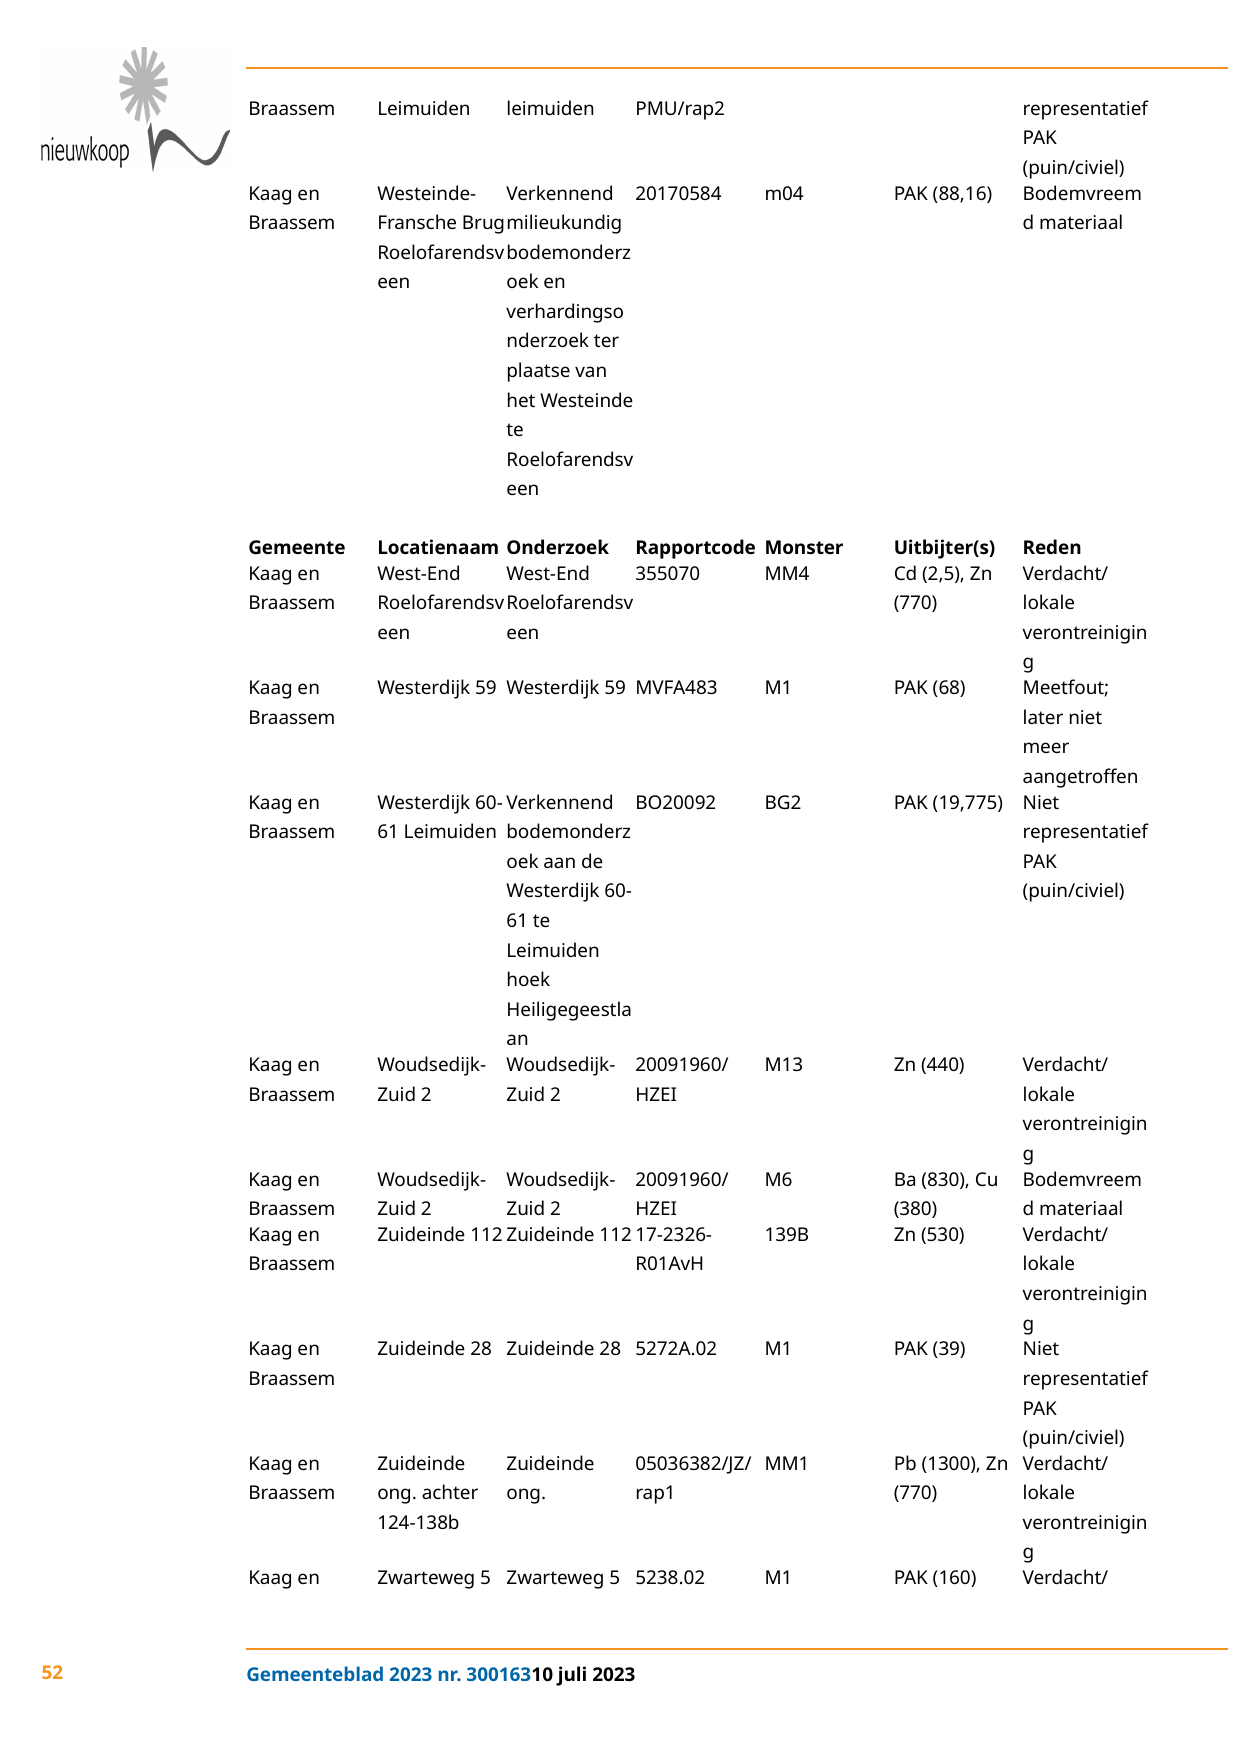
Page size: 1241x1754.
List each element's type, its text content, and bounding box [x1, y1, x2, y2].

table_cell Braassem [248, 95, 377, 180]
table_cell Verdacht/lokale verontreiniging [1023, 1221, 1152, 1336]
table_cell [894, 95, 1022, 180]
table_cell Westerdijk 59 [506, 674, 635, 789]
table_cell Verdacht/lokale verontreiniging [1023, 1051, 1152, 1166]
table_cell leimuiden [506, 95, 635, 180]
table_cell PAK (68) [894, 674, 1022, 789]
table_cell PAK (88,16) [894, 180, 1022, 501]
table_cell Kaag en Braassem [248, 1221, 377, 1336]
table_cell M1 [764, 1336, 893, 1450]
table_cell Woudsedijk-Zuid 2 [506, 1051, 635, 1166]
table_header Gemeente [248, 534, 377, 560]
table_cell Kaag en Braassem [248, 560, 377, 674]
table_cell PAK (39) [894, 1336, 1022, 1450]
table_header Reden [1023, 534, 1152, 560]
table_cell MM4 [764, 560, 893, 674]
table_cell Woudsedijk-Zuid 2 [377, 1051, 506, 1166]
table_cell Niet representatief PAK (puin/civiel) [1023, 789, 1152, 1051]
table_cell Westerdijk 60-61 Leimuiden [377, 789, 506, 1051]
table_cell Zuideinde ong. achter 124-138b [377, 1450, 506, 1564]
table_header Onderzoek [506, 534, 635, 560]
table_cell m04 [764, 180, 893, 501]
table_cell Westerdijk 59 [377, 674, 506, 789]
table_cell Leimuiden [377, 95, 506, 180]
table_cell Woudsedijk-Zuid 2 [506, 1166, 635, 1221]
table_cell Zuideinde 112 [506, 1221, 635, 1336]
table_cell Kaag en Braassem [248, 1336, 377, 1450]
table_cell 139B [764, 1221, 893, 1336]
table_cell Woudsedijk-Zuid 2 [377, 1166, 506, 1221]
table_cell PMU/rap2 [635, 95, 764, 180]
table_cell Meetfout; later niet meer aangetroffen [1023, 674, 1152, 789]
table_cell Zuideinde 28 [506, 1336, 635, 1450]
table_cell BG2 [764, 789, 893, 1051]
table_cell 5238.02 [635, 1565, 764, 1590]
table_cell Cd (2,5), Zn (770) [894, 560, 1022, 674]
table_cell Bodemvreemd materiaal [1023, 1166, 1152, 1221]
table_cell Zwarteweg 5 [377, 1565, 506, 1590]
table_cell 20091960/HZEI [635, 1051, 764, 1166]
table_header Rapportcode [635, 534, 764, 560]
table_cell BO20092 [635, 789, 764, 1051]
table_header Uitbijter(s) [894, 534, 1022, 560]
table_cell M1 [764, 674, 893, 789]
picture [41, 47, 231, 172]
table_cell Kaag en Braassem [248, 674, 377, 789]
table_cell Zn (530) [894, 1221, 1022, 1336]
table_header Locatienaam [377, 534, 506, 560]
table_cell 17-2326-R01AvH [635, 1221, 764, 1336]
table_cell West-End Roelofarendsveen [506, 560, 635, 674]
table_cell 05036382/JZ/rap1 [635, 1450, 764, 1564]
table_cell Verdacht/lokale verontreiniging [1023, 560, 1152, 674]
table_cell Ba (830), Cu (380) [894, 1166, 1022, 1221]
table_cell Niet representatief PAK (puin/civiel) [1023, 1336, 1152, 1450]
table_cell PAK (160) [894, 1565, 1022, 1590]
table_cell 20170584 [635, 180, 764, 501]
table_cell Bodemvreemd materiaal [1023, 180, 1152, 501]
table_cell Pb (1300), Zn (770) [894, 1450, 1022, 1564]
table_cell Verkennend bodemonderzoek aan de Westerdijk 60-61 te Leimuiden hoek Heiligegeestlaan [506, 789, 635, 1051]
table_cell Zuideinde ong. [506, 1450, 635, 1564]
table_cell M6 [764, 1166, 893, 1221]
table_cell 355070 [635, 560, 764, 674]
table_cell Westeinde-Fransche Brug Roelofarendsveen [377, 180, 506, 501]
table_cell Verkennend milieukundig bodemonderzoek en verhardingsonderzoek ter plaatse van het Westeinde te Roelofarendsveen [506, 180, 635, 501]
table_cell Kaag en [248, 1565, 377, 1590]
table_cell Zuideinde 112 [377, 1221, 506, 1336]
table_cell M13 [764, 1051, 893, 1166]
table_header Monster [764, 534, 893, 560]
table_cell 20091960/HZEI [635, 1166, 764, 1221]
table_cell [764, 95, 893, 180]
table_cell Verdacht/lokale verontreiniging [1023, 1450, 1152, 1564]
table_cell M1 [764, 1565, 893, 1590]
table_cell MM1 [764, 1450, 893, 1564]
table_cell Kaag en Braassem [248, 1450, 377, 1564]
table_cell Kaag en Braassem [248, 789, 377, 1051]
table_cell PAK (19,775) [894, 789, 1022, 1051]
table_cell Kaag en Braassem [248, 1166, 377, 1221]
table_cell Kaag en Braassem [248, 180, 377, 501]
table_cell representatief PAK (puin/civiel) [1023, 95, 1152, 180]
table_cell 5272A.02 [635, 1336, 764, 1450]
table_cell Verdacht/ [1023, 1565, 1152, 1590]
table_cell Kaag en Braassem [248, 1051, 377, 1166]
table_cell Zwarteweg 5 [506, 1565, 635, 1590]
table_cell Zuideinde 28 [377, 1336, 506, 1450]
table_cell MVFA483 [635, 674, 764, 789]
table_cell West-End Roelofarendsveen [377, 560, 506, 674]
table_cell Zn (440) [894, 1051, 1022, 1166]
